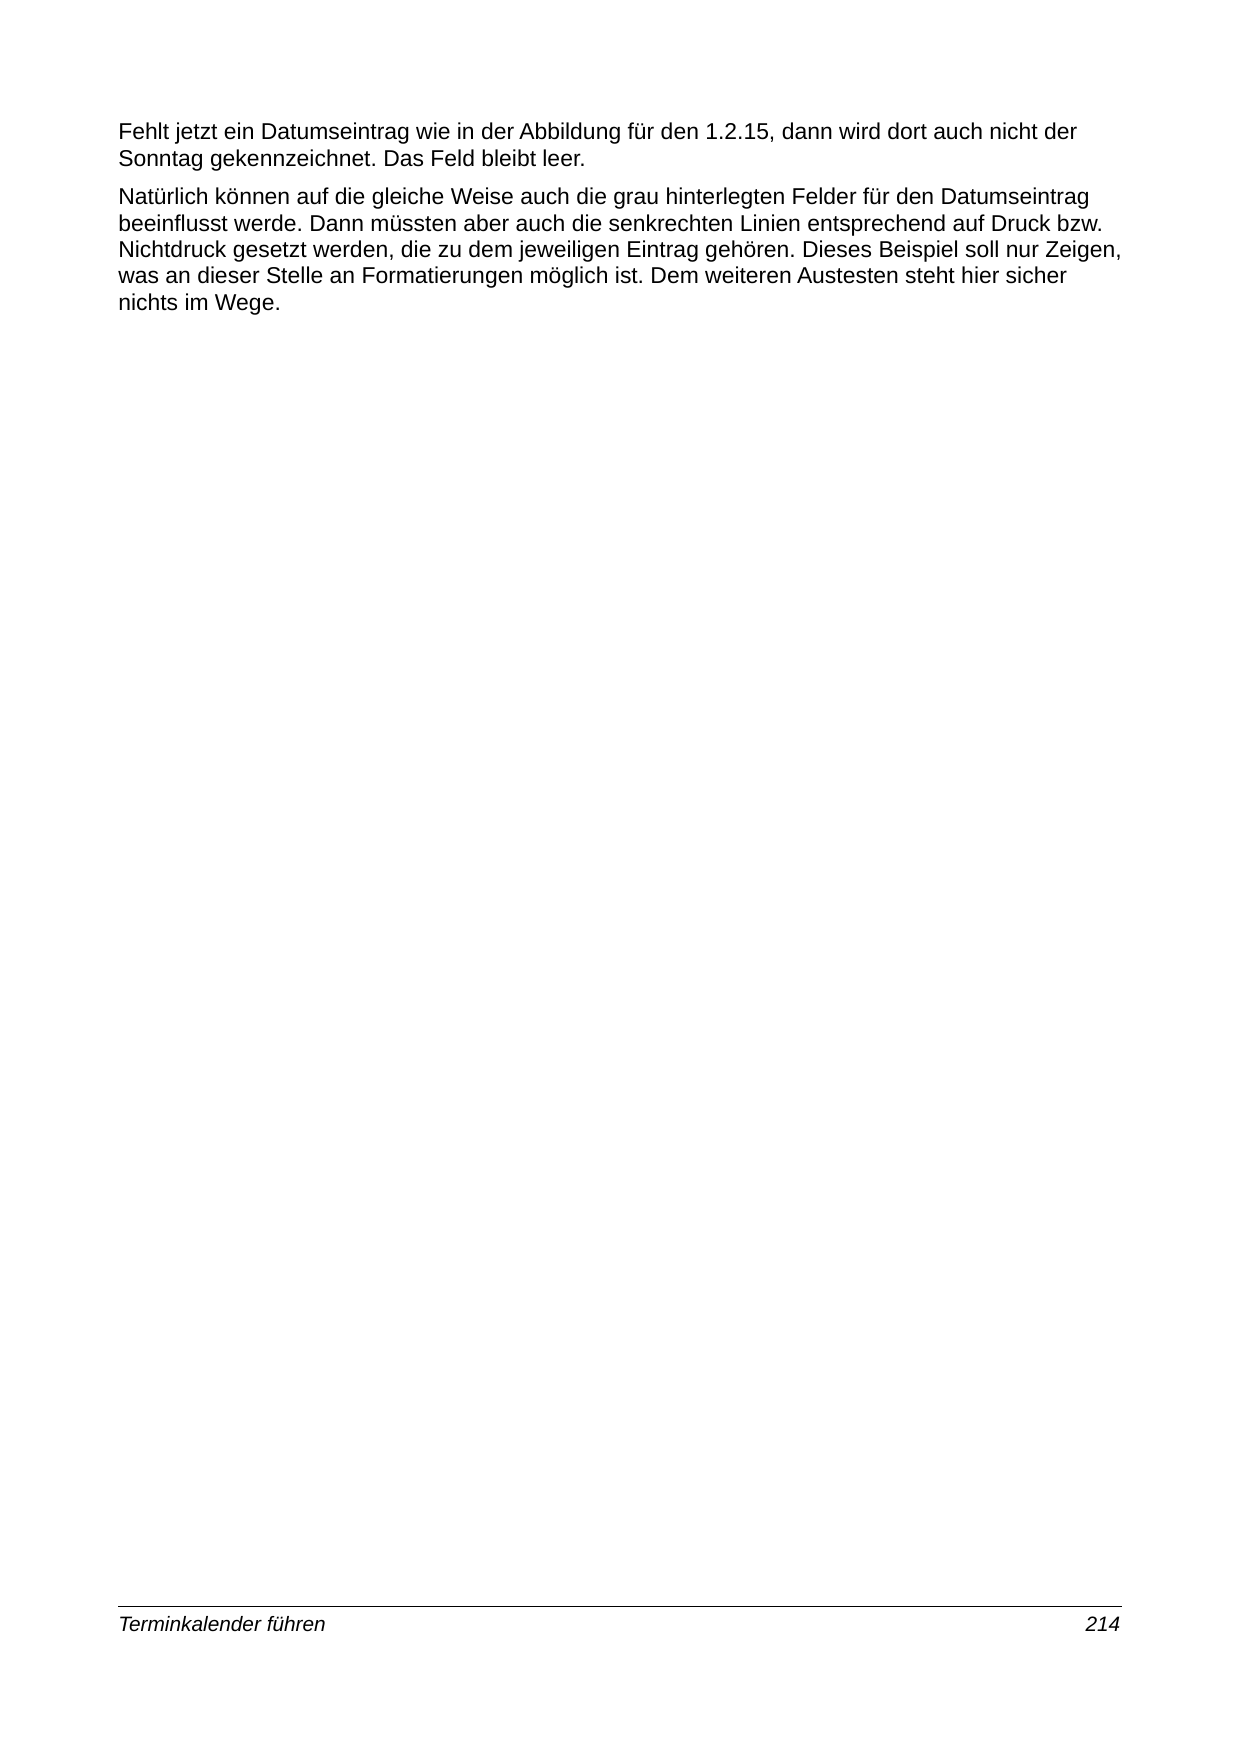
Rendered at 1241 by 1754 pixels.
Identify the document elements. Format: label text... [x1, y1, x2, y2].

text Fehlt jetzt ein Datumseintrag wie in der Abbildung für den 1.2.15, dann wird dort auch nicht der Sonntag gekennzeichnet. Das Feld bleibt leer. [118, 118, 1122, 171]
text Natürlich können auf die gleiche Weise auch die grau hinterlegten Felder für den Datumseintrag beeinflusst werde. Dann müssten aber auch die senkrechten Linien entsprechend auf Druck bzw. Nichtdruck gesetzt werden, die zu dem jeweiligen Eintrag gehören. Dieses Beispiel soll nur Zeigen, was an dieser Stelle an Formatierungen möglich ist. Dem weiteren Austesten steht hier sicher nichts im Wege. [118, 183, 1122, 315]
